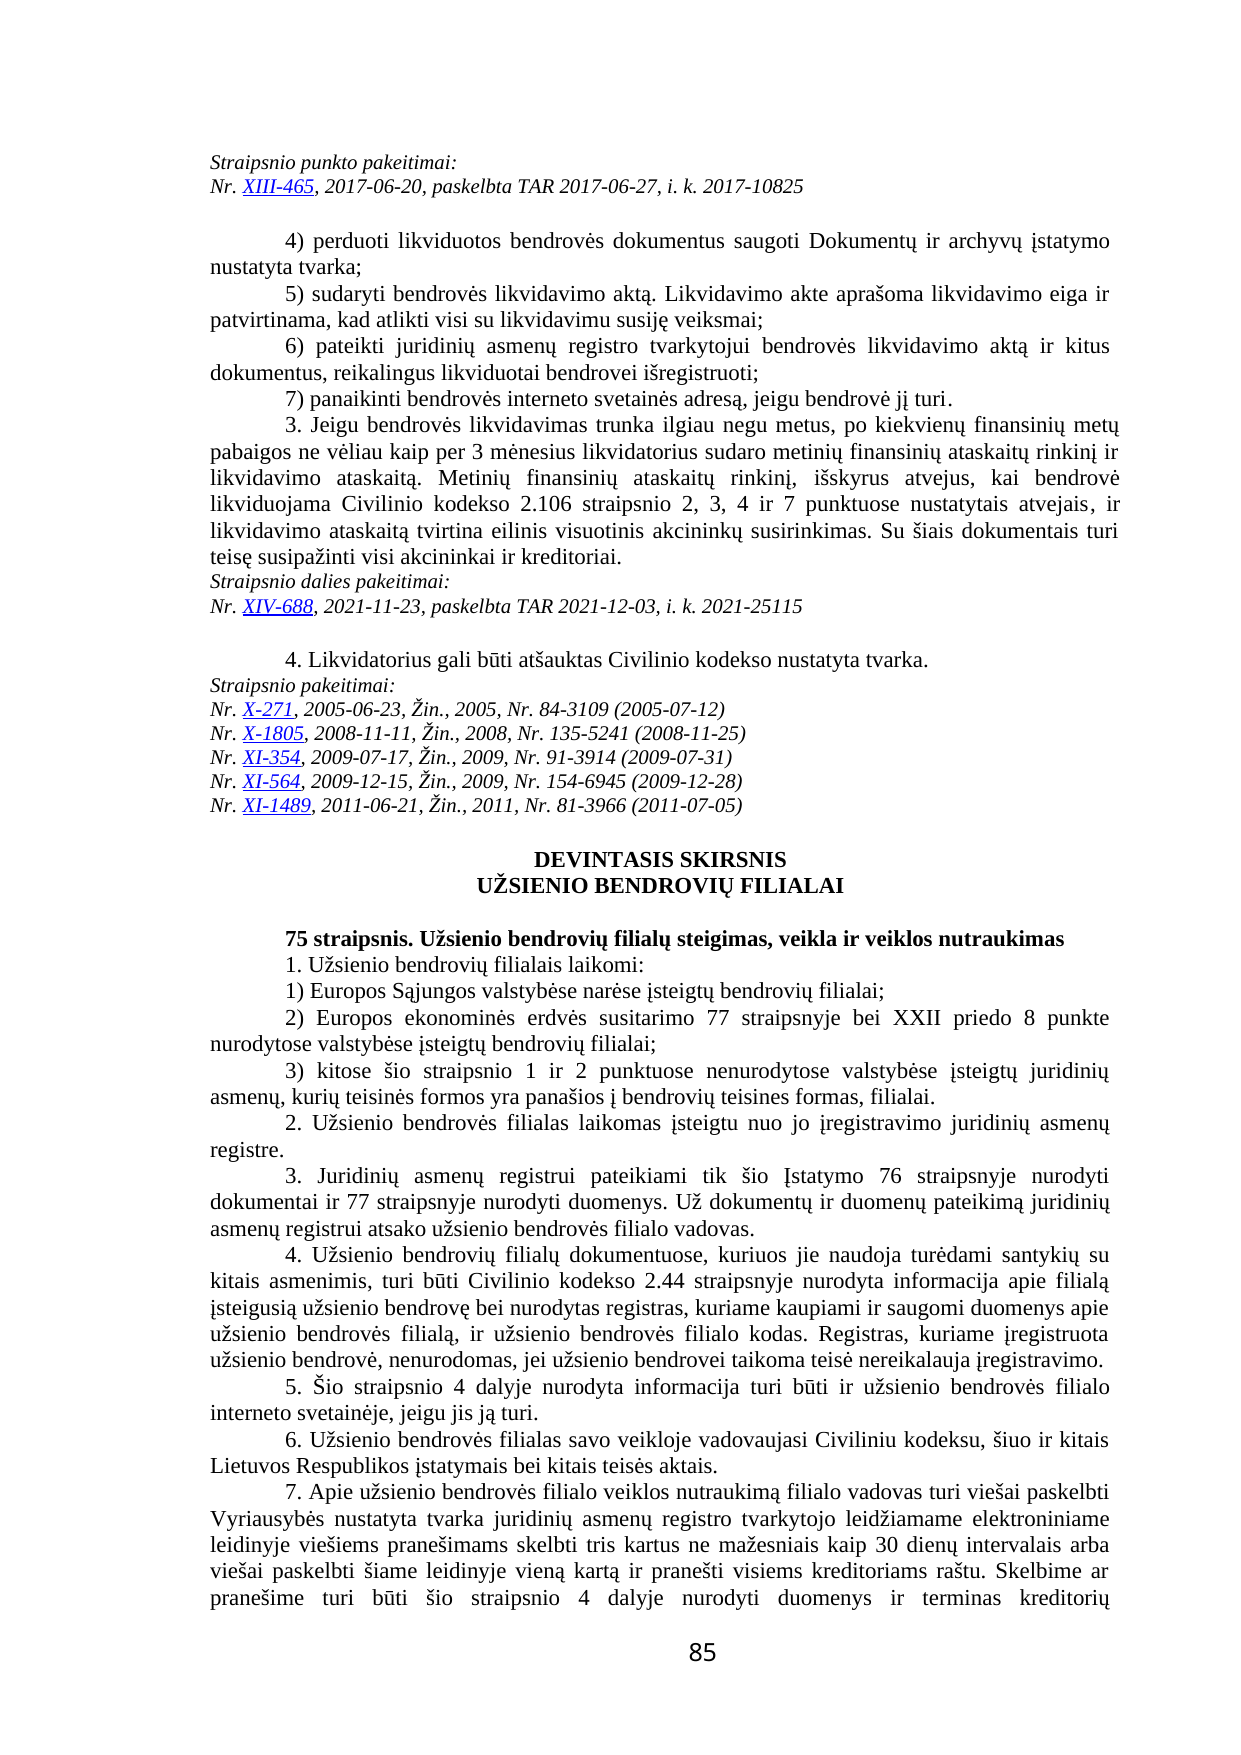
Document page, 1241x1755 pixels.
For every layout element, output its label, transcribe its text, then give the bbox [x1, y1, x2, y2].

text 5) sudaryti bendrovės likvidavimo aktą. Likvidavimo akte aprašoma likvidavimo eiga ir patvirtinama, kad atlikti visi su likvidavimu susiję veiksmai; [210, 279, 1111, 332]
text Nr. XIV-688, 2021-11-23, paskelbta TAR 2021-12-03, i. k. 2021-25115 [210, 593, 1120, 618]
text 6) pateikti juridinių asmenų registro tvarkytojui bendrovės likvidavimo aktą ir kitus dokumentus, reikalingus likviduotai bendrovei išregistruoti; [210, 332, 1111, 385]
text 7) panaikinti bendrovės interneto svetainės adresą, jeigu bendrovė jį turi. [210, 385, 1111, 411]
text 75 straipsnis. Užsienio bendrovių filialų steigimas, veikla ir veiklos nutraukimas [285, 925, 1111, 951]
text Straipsnio dalies pakeitimai: [210, 569, 1120, 593]
text 1. Užsienio bendrovių filialais laikomi: [210, 951, 1111, 978]
text 2. Užsienio bendrovės filialas laikomas įsteigtu nuo jo įregistravimo juridinių asmenų registre. [210, 1109, 1111, 1162]
text 4. Užsienio bendrovių filialų dokumentuose, kuriuos jie naudoja turėdami santykių su kitais asmenimis, turi būti Civilinio kodekso 2.44 straipsnyje nurodyta informacija apie filialą įsteigusią užsienio bendrovę bei nurodytas registras, kuriame kaupiami ir saugomi duomenys apie užsienio bendrovės filialą, ir užsienio bendrovės filialo kodas. Registras, kuriame įregistruota užsienio bendrovė, nenurodomas, jei užsienio bendrovei taikoma teisė nereikalauja įregistravimo. [210, 1241, 1111, 1373]
text Straipsnio pakeitimai: [210, 673, 1111, 697]
text 5. Šio straipsnio 4 dalyje nurodyta informacija turi būti ir užsienio bendrovės filialo interneto svetainėje, jeigu jis ją turi. [210, 1373, 1111, 1426]
text Nr. XI-564, 2009-12-15, Žin., 2009, Nr. 154-6945 (2009-12-28) [210, 769, 1120, 793]
text 1) Europos Sąjungos valstybėse narėse įsteigtų bendrovių filialai; [210, 978, 1111, 1004]
text UŽSIENIO BENDROVIŲ FILIALAI [210, 872, 1111, 898]
text 7. Apie užsienio bendrovės filialo veiklos nutraukimą filialo vadovas turi viešai paskelbti Vyriausybės nustatyta tvarka juridinių asmenų registro tvarkytojo leidžiamame elektroniniame leidinyje viešiems pranešimams skelbti tris kartus ne mažesniais kaip 30 dienų intervalais arba viešai paskelbti šiame leidinyje vieną kartą ir pranešti visiems kreditoriams raštu. Skelbime ar pranešime turi būti šio straipsnio 4 dalyje nurodyti duomenys ir terminas kreditorių [210, 1478, 1111, 1610]
text Straipsnio punkto pakeitimai: [210, 150, 1120, 174]
text 3. Juridinių asmenų registrui pateikiami tik šio Įstatymo 76 straipsnyje nurodyti dokumentai ir 77 straipsnyje nurodyti duomenys. Už dokumentų ir duomenų pateikimą juridinių asmenų registrui atsako užsienio bendrovės filialo vadovas. [210, 1162, 1111, 1241]
text Nr. X-1805, 2008-11-11, Žin., 2008, Nr. 135-5241 (2008-11-25) [210, 721, 1120, 745]
text 4. Likvidatorius gali būti atšauktas Civilinio kodekso nustatyta tvarka. [210, 646, 1111, 673]
text Nr. X-271, 2005-06-23, Žin., 2005, Nr. 84-3109 (2005-07-12) [210, 697, 1111, 721]
text Nr. XI-1489, 2011-06-21, Žin., 2011, Nr. 81-3966 (2011-07-05) [210, 793, 1120, 817]
text 6. Užsienio bendrovės filialas savo veikloje vadovaujasi Civiliniu kodeksu, šiuo ir kitais Lietuvos Respublikos įstatymais bei kitais teisės aktais. [210, 1426, 1111, 1478]
text 3. Jeigu bendrovės likvidavimas trunka ilgiau negu metus, po kiekvienų finansinių metų pabaigos ne vėliau kaip per 3 mėnesius likvidatorius sudaro metinių finansinių ataskaitų rinkinį ir likvidavimo ataskaitą. Metinių finansinių ataskaitų rinkinį, išskyrus atvejus, kai bendrovė likviduojama Civilinio kodekso 2.106 straipsnio 2, 3, 4 ir 7 punktuose nustatytais atvejais, ir likvidavimo ataskaitą tvirtina eilinis visuotinis akcininkų susirinkimas. Su šiais dokumentais turi teisę susipažinti visi akcininkai ir kreditoriai. [210, 411, 1120, 569]
text 3) kitose šio straipsnio 1 ir 2 punktuose nenurodytose valstybėse įsteigtų juridinių asmenų, kurių teisinės formos yra panašios į bendrovių teisines formas, filialai. [210, 1057, 1111, 1109]
text Nr. XI-354, 2009-07-17, Žin., 2009, Nr. 91-3914 (2009-07-31) [210, 745, 1120, 769]
text 2) Europos ekonominės erdvės susitarimo 77 straipsnyje bei XXII priedo 8 punkte nurodytose valstybėse įsteigtų bendrovių filialai; [210, 1004, 1111, 1057]
text Nr. XIII-465, 2017-06-20, paskelbta TAR 2017-06-27, i. k. 2017-10825 [210, 174, 1120, 198]
subtitle Devintasis skirsnis [210, 846, 1111, 872]
text 4) perduoti likviduotos bendrovės dokumentus saugoti Dokumentų ir archyvų įstatymo nustatyta tvarka; [210, 227, 1111, 279]
